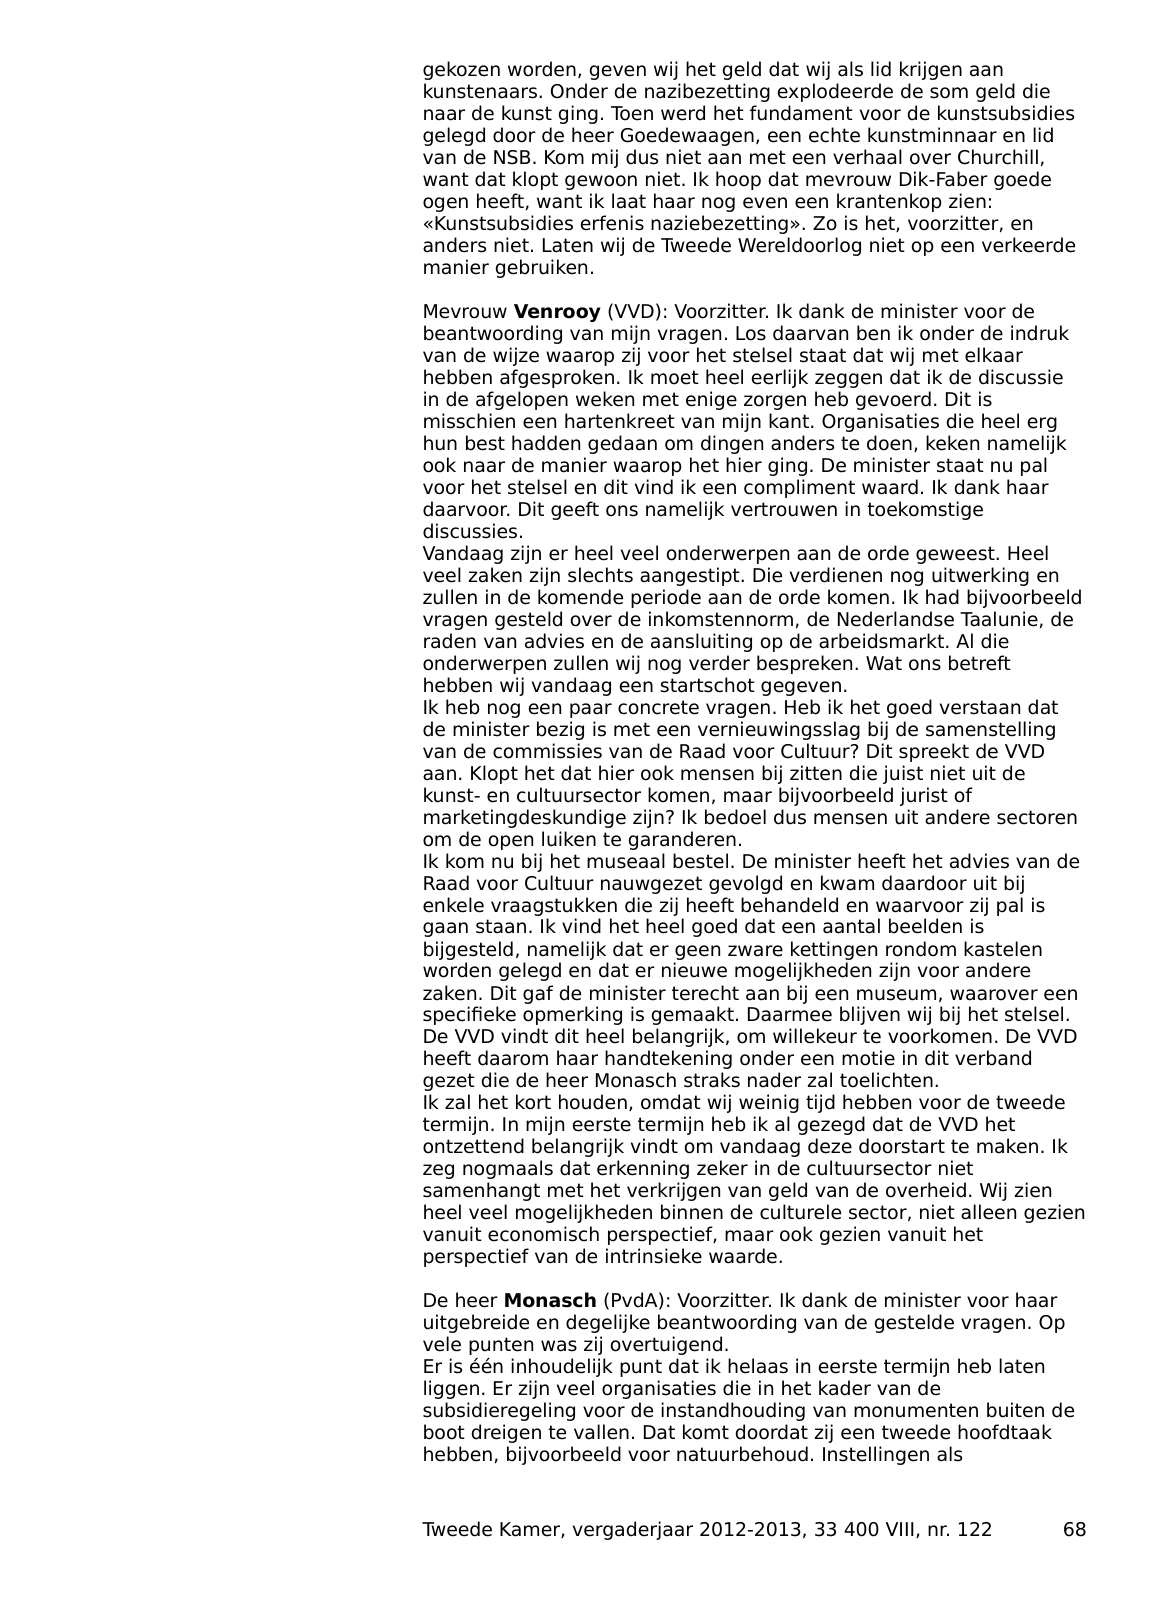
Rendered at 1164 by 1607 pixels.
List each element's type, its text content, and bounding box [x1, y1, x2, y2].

text Mevrouw Venrooy (VVD): Voorzitter. Ik dank de minister voor de beantwoording van mijn vragen. Los daarvan ben ik onder de indruk van de wijze waarop zij voor het stelsel staat dat wij met elkaar hebben afgesproken. Ik moet heel eerlijk zeggen dat ik de discussie in de afgelopen weken met enige zorgen heb gevoerd. Dit is misschien een hartenkreet van mijn kant. Organisaties die heel erg hun best hadden gedaan om dingen anders te doen, keken namelijk ook naar de manier waarop het hier ging. De minister staat nu pal voor het stelsel en dit vind ik een compliment waard. Ik dank haar daarvoor. Dit geeft ons namelijk vertrouwen in toekomstige discussies. [422, 301, 1087, 543]
text Er is één inhoudelijk punt dat ik helaas in eerste termijn heb laten liggen. Er zijn veel organisaties die in het kader van de subsidieregeling voor de instandhouding van monumenten buiten de boot dreigen te vallen. Dat komt doordat zij een tweede hoofdtaak hebben, bijvoorbeeld voor natuurbehoud. Instellingen als [422, 1356, 1087, 1466]
text gekozen worden, geven wij het geld dat wij als lid krijgen aan kunstenaars. Onder de nazibezetting explodeerde de som geld die naar de kunst ging. Toen werd het fundament voor de kunstsubsidies gelegd door de heer Goedewaagen, een echte kunstminnaar en lid van de NSB. Kom mij dus niet aan met een verhaal over Churchill, want dat klopt gewoon niet. Ik hoop dat mevrouw Dik-Faber goede ogen heeft, want ik laat haar nog even een krantenkop zien: «Kunstsubsidies erfenis naziebezetting». Zo is het, voorzitter, en anders niet. Laten wij de Tweede Wereldoorlog niet op een verkeerde manier gebruiken. [422, 59, 1087, 279]
text De heer Monasch (PvdA): Voorzitter. Ik dank de minister voor haar uitgebreide en degelijke beantwoording van de gestelde vragen. Op vele punten was zij overtuigend. [422, 1290, 1087, 1356]
text Vandaag zijn er heel veel onderwerpen aan de orde geweest. Heel veel zaken zijn slechts aangestipt. Die verdienen nog uitwerking en zullen in de komende periode aan de orde komen. Ik had bijvoorbeeld vragen gesteld over de inkomstennorm, de Nederlandse Taalunie, de raden van advies en de aansluiting op de arbeidsmarkt. Al die onderwerpen zullen wij nog verder bespreken. Wat ons betreft hebben wij vandaag een startschot gegeven. [422, 543, 1087, 697]
text Ik heb nog een paar concrete vragen. Heb ik het goed verstaan dat de minister bezig is met een vernieuwingsslag bij de samenstelling van de commissies van de Raad voor Cultuur? Dit spreekt de VVD aan. Klopt het dat hier ook mensen bij zitten die juist niet uit de kunst- en cultuursector komen, maar bijvoorbeeld jurist of marketingdeskundige zijn? Ik bedoel dus mensen uit andere sectoren om de open luiken te garanderen. [422, 697, 1087, 851]
text Ik kom nu bij het museaal bestel. De minister heeft het advies van de Raad voor Cultuur nauwgezet gevolgd en kwam daardoor uit bij enkele vraagstukken die zij heeft behandeld en waarvoor zij pal is gaan staan. Ik vind het heel goed dat een aantal beelden is bijgesteld, namelijk dat er geen zware kettingen rondom kastelen worden gelegd en dat er nieuwe mogelijkheden zijn voor andere zaken. Dit gaf de minister terecht aan bij een museum, waarover een specifieke opmerking is gemaakt. Daarmee blijven wij bij het stelsel. De VVD vindt dit heel belangrijk, om willekeur te voorkomen. De VVD heeft daarom haar handtekening onder een motie in dit verband gezet die de heer Monasch straks nader zal toelichten. [422, 851, 1087, 1092]
text Ik zal het kort houden, omdat wij weinig tijd hebben voor de tweede termijn. In mijn eerste termijn heb ik al gezegd dat de VVD het ontzettend belangrijk vindt om vandaag deze doorstart te maken. Ik zeg nogmaals dat erkenning zeker in de cultuursector niet samenhangt met het verkrijgen van geld van de overheid. Wij zien heel veel mogelijkheden binnen de culturele sector, niet alleen gezien vanuit economisch perspectief, maar ook gezien vanuit het perspectief van de intrinsieke waarde. [422, 1092, 1087, 1268]
